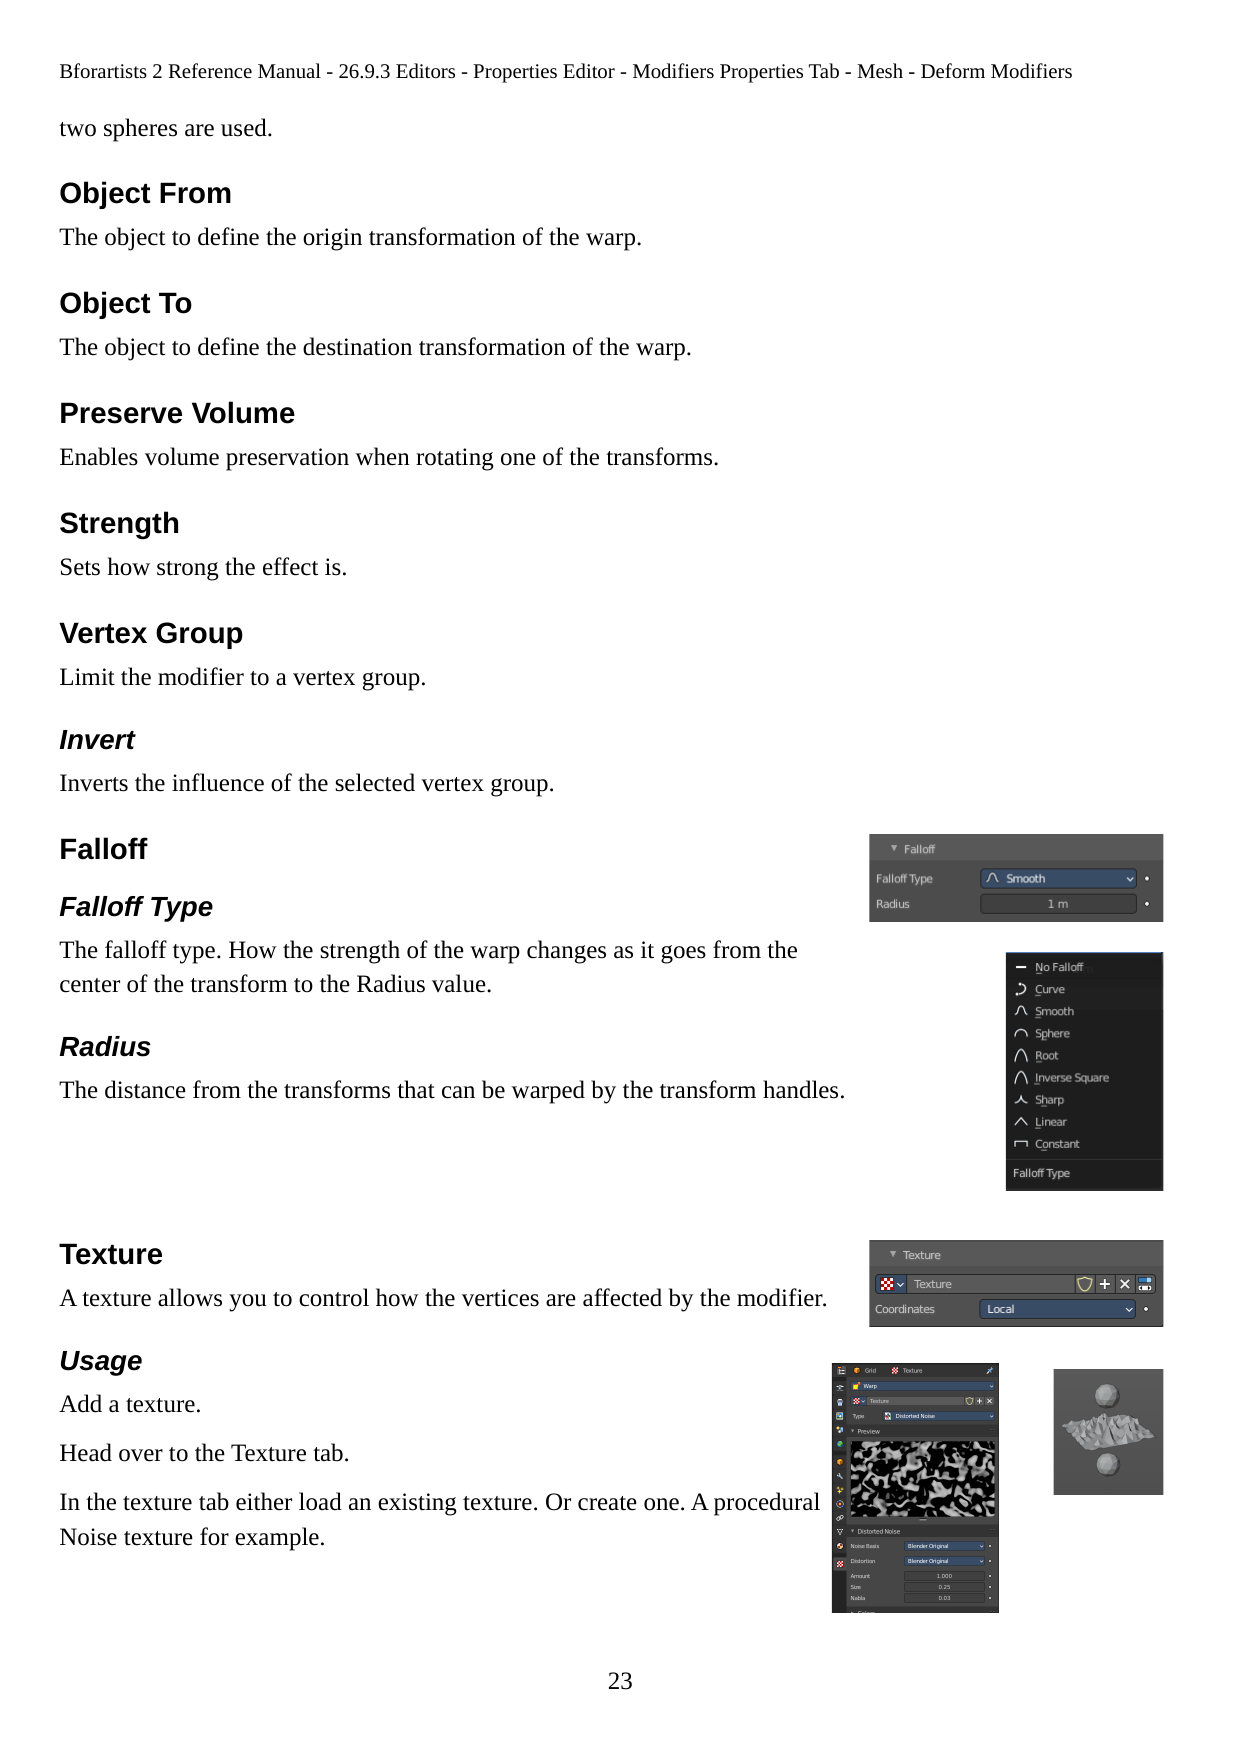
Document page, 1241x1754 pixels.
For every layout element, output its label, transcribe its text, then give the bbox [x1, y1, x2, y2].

text [999, 1438, 1053, 1467]
subtitle Falloff [59, 832, 1181, 865]
subtitle Object To [59, 286, 1181, 320]
subtitle Usage [59, 1345, 1181, 1377]
subtitle Vertex Group [59, 616, 1181, 649]
text [999, 1487, 1181, 1551]
subtitle Falloff Type [59, 890, 869, 922]
text Sets how strong the effect is. [59, 552, 1181, 581]
text [999, 1389, 1053, 1418]
text A texture allows you to control how the vertices are affected by the modifier. [59, 1283, 869, 1312]
text Head over to the Texture tab. [59, 1438, 831, 1467]
subtitle Object From [59, 176, 1181, 210]
text Enables volume preservation when rotating one of the transforms. [59, 442, 1181, 471]
subtitle Strength [59, 506, 1181, 540]
text Inverts the influence of the selected vertex group. [59, 768, 1181, 797]
subtitle Texture [59, 1237, 1181, 1271]
text The distance from the transforms that can be warped by the transform handles. [59, 1075, 1005, 1104]
text Add a texture. [59, 1389, 831, 1418]
text Limit the modifier to a vertex group. [59, 662, 1181, 691]
subtitle Preserve Volume [59, 396, 1181, 430]
subtitle Invert [59, 724, 1181, 756]
text In the texture tab either load an existing texture. Or create one. A procedural Noise texture for example. [59, 1487, 831, 1551]
text The object to define the origin transformation of the warp. [59, 222, 1181, 251]
picture [831, 1363, 999, 1613]
subtitle [1164, 1031, 1181, 1063]
subtitle Radius [59, 1031, 1005, 1063]
text [1164, 1389, 1181, 1418]
text The falloff type. How the strength of the warp changes as it goes from the center of the transform to the Radius value. [59, 935, 1181, 998]
subtitle [1164, 890, 1181, 922]
picture [1005, 952, 1164, 1191]
picture [869, 1240, 1164, 1327]
text two spheres are used. [59, 113, 1181, 141]
text The object to define the destination transformation of the warp. [59, 332, 1181, 361]
picture [1053, 1369, 1164, 1495]
picture [869, 834, 1164, 922]
